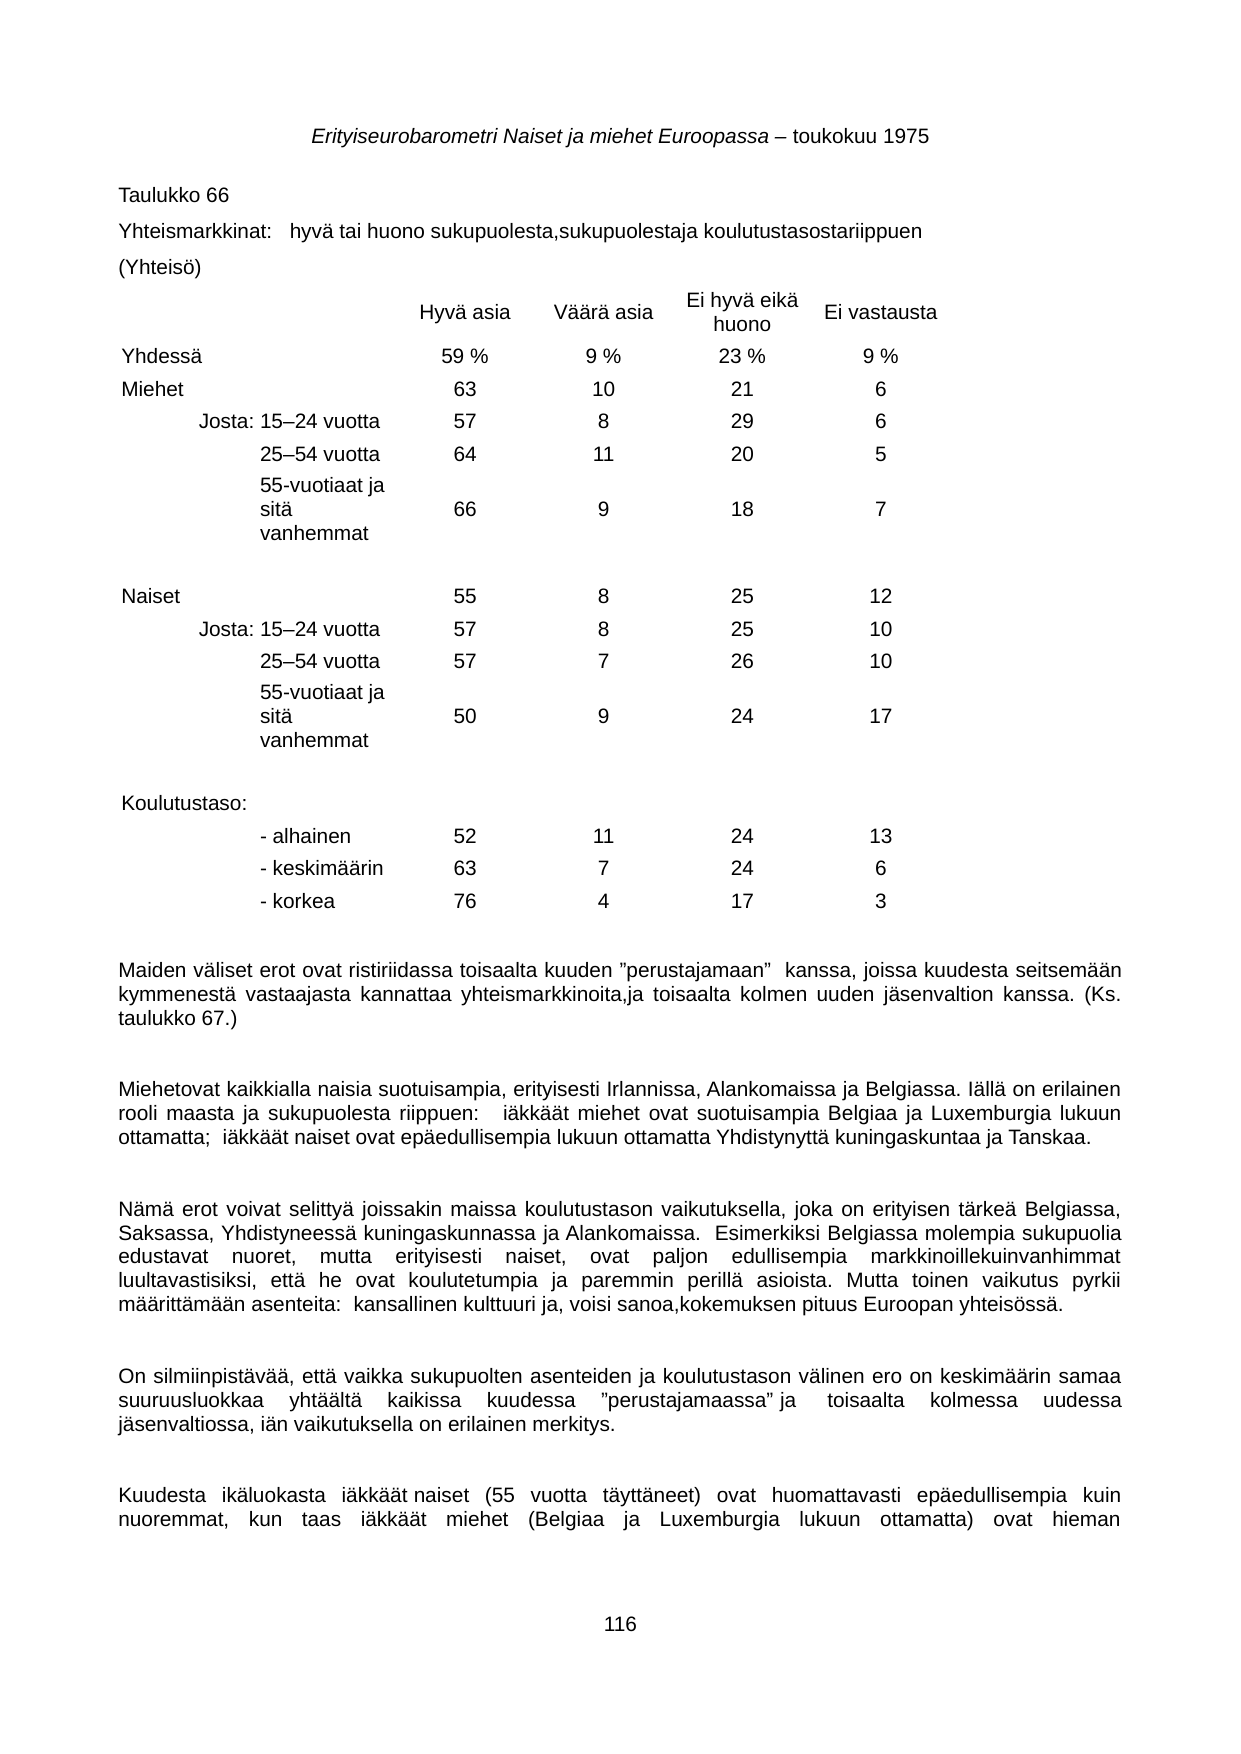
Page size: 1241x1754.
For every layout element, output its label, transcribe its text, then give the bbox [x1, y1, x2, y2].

table_cell [118, 820, 257, 852]
table_cell [673, 548, 811, 580]
table_cell [257, 373, 395, 405]
table_header [257, 284, 395, 340]
table_header Ei hyvä eikä huono [673, 284, 811, 340]
table_header Ei vastausta [811, 284, 950, 340]
table_cell 63 [395, 373, 534, 405]
table_cell 57 [395, 612, 534, 644]
table_cell Josta: [118, 612, 257, 644]
table_cell [395, 548, 534, 580]
table_cell 5 [811, 437, 950, 470]
table_cell Miehet [118, 373, 257, 405]
table_cell 15–24 vuotta [257, 405, 395, 437]
table_cell 24 [673, 820, 811, 852]
table_cell [395, 787, 534, 819]
table_cell 15–24 vuotta [257, 612, 395, 644]
table_cell [118, 852, 257, 884]
table_cell 11 [534, 820, 673, 852]
table_cell Koulutustaso: [118, 787, 395, 819]
table_cell 55 [395, 580, 534, 612]
text Miehetovat kaikkialla naisia suotuisampia, erityisesti Irlannissa, Alankomaissa ja Belgiassa. Iällä on erilainen rooli maasta ja sukupuolesta riippuen: iäkkäät miehet ovat suotuisampia Belgiaa ja Luxemburgia lukuun ottamatta; iäkkäät naiset ovat epäedullisempia lukuun ottamatta Yhdistynyttä kuningaskuntaa ja Tanskaa. [118, 1077, 1122, 1149]
table_cell 17 [811, 677, 950, 755]
table_cell [811, 755, 950, 787]
table_cell [118, 645, 257, 677]
table_cell [811, 787, 950, 819]
table_cell 25–54 vuotta [257, 645, 395, 677]
table_cell 57 [395, 645, 534, 677]
text Nämä erot voivat selittyä joissakin maissa koulutustason vaikutuksella, joka on erityisen tärkeä Belgiassa, Saksassa, Yhdistyneessä kuningaskunnassa ja Alankomaissa. Esimerkiksi Belgiassa molempia sukupuolia edustavat nuoret, mutta erityisesti naiset, ovat paljon edullisempia markkinoillekuinvanhimmat luultavastisiksi, että he ovat koulutetumpia ja paremmin perillä asioista. Mutta toinen vaikutus pyrkii määrittämään asenteita: kansallinen kulttuuri ja, voisi sanoa,kokemuksen pituus Euroopan yhteisössä. [118, 1196, 1122, 1316]
table_cell 10 [534, 373, 673, 405]
table_cell [257, 340, 395, 372]
table_cell [534, 548, 673, 580]
table_cell 6 [811, 852, 950, 884]
table_cell 7 [534, 645, 673, 677]
table_cell [534, 755, 673, 787]
table_cell - alhainen [257, 820, 395, 852]
table_cell [257, 548, 395, 580]
table_cell [118, 677, 257, 755]
table_cell 25 [673, 580, 811, 612]
table_cell - korkea [257, 884, 395, 917]
table_cell 9 [534, 470, 673, 547]
table_cell 29 [673, 405, 811, 437]
table_cell 8 [534, 405, 673, 437]
table_cell 55-vuotiaat ja sitä vanhemmat [257, 677, 395, 755]
table_cell 23 % [673, 340, 811, 372]
table_cell [118, 437, 257, 470]
table_cell 9 % [534, 340, 673, 372]
table_cell [395, 755, 534, 787]
text Kuudesta ikäluokasta iäkkäät naiset (55 vuotta täyttäneet) ovat huomattavasti epäedullisempia kuin nuoremmat, kun taas iäkkäät miehet (Belgiaa ja Luxemburgia lukuun ottamatta) ovat hieman [118, 1483, 1122, 1531]
table_cell 57 [395, 405, 534, 437]
table_cell [257, 580, 395, 612]
table_cell [673, 787, 811, 819]
text Yhteismarkkinat: hyvä tai huono sukupuolesta,sukupuolestaja koulutustasostariippuen [118, 219, 1122, 243]
table_cell 64 [395, 437, 534, 470]
table_cell 50 [395, 677, 534, 755]
table_cell [811, 548, 950, 580]
table_cell [118, 470, 257, 547]
table_cell 3 [811, 884, 950, 917]
table_cell 66 [395, 470, 534, 547]
table_cell 24 [673, 852, 811, 884]
table_cell 12 [811, 580, 950, 612]
text Taulukko 66 [118, 183, 1122, 207]
text On silmiinpistävää, että vaikka sukupuolten asenteiden ja koulutustason välinen ero on keskimäärin samaa suuruusluokkaa yhtäältä kaikissa kuudessa ”perustajamaassa” ja toisaalta kolmessa uudessa jäsenvaltiossa, iän vaikutuksella on erilainen merkitys. [118, 1363, 1122, 1435]
table_header Väärä asia [534, 284, 673, 340]
table_cell 59 % [395, 340, 534, 372]
table_cell 18 [673, 470, 811, 547]
table_cell [118, 884, 257, 917]
table_cell 6 [811, 373, 950, 405]
table_cell 21 [673, 373, 811, 405]
table_cell 55-vuotiaat ja sitä vanhemmat [257, 470, 395, 547]
table_cell 7 [811, 470, 950, 547]
table_cell [534, 787, 673, 819]
table_cell 6 [811, 405, 950, 437]
table_cell - keskimäärin [257, 852, 395, 884]
table_cell 26 [673, 645, 811, 677]
table_cell [673, 755, 811, 787]
text Maiden väliset erot ovat ristiriidassa toisaalta kuuden ”perustajamaan” kanssa, joissa kuudesta seitsemään kymmenestä vastaajasta kannattaa yhteismarkkinoita,ja toisaalta kolmen uuden jäsenvaltion kanssa. (Ks. taulukko 67.) [118, 958, 1122, 1030]
table_cell Naiset [118, 580, 257, 612]
table_cell 4 [534, 884, 673, 917]
table_cell 13 [811, 820, 950, 852]
table_cell 24 [673, 677, 811, 755]
table_cell 10 [811, 612, 950, 644]
table_cell 20 [673, 437, 811, 470]
table_header Hyvä asia [395, 284, 534, 340]
table_cell 8 [534, 612, 673, 644]
table_cell 76 [395, 884, 534, 917]
table_cell 25 [673, 612, 811, 644]
table_cell Josta: [118, 405, 257, 437]
table_cell 52 [395, 820, 534, 852]
table_cell 8 [534, 580, 673, 612]
table_cell [257, 755, 395, 787]
table_cell 25–54 vuotta [257, 437, 395, 470]
text (Yhteisö) [118, 254, 1122, 278]
table_cell [118, 755, 257, 787]
table_cell 7 [534, 852, 673, 884]
table_cell 9 % [811, 340, 950, 372]
table_header [118, 284, 257, 340]
table_cell 9 [534, 677, 673, 755]
table_cell 63 [395, 852, 534, 884]
table_cell 10 [811, 645, 950, 677]
table_cell [118, 548, 257, 580]
table_cell Yhdessä [118, 340, 257, 372]
table_cell 17 [673, 884, 811, 917]
table_cell 11 [534, 437, 673, 470]
